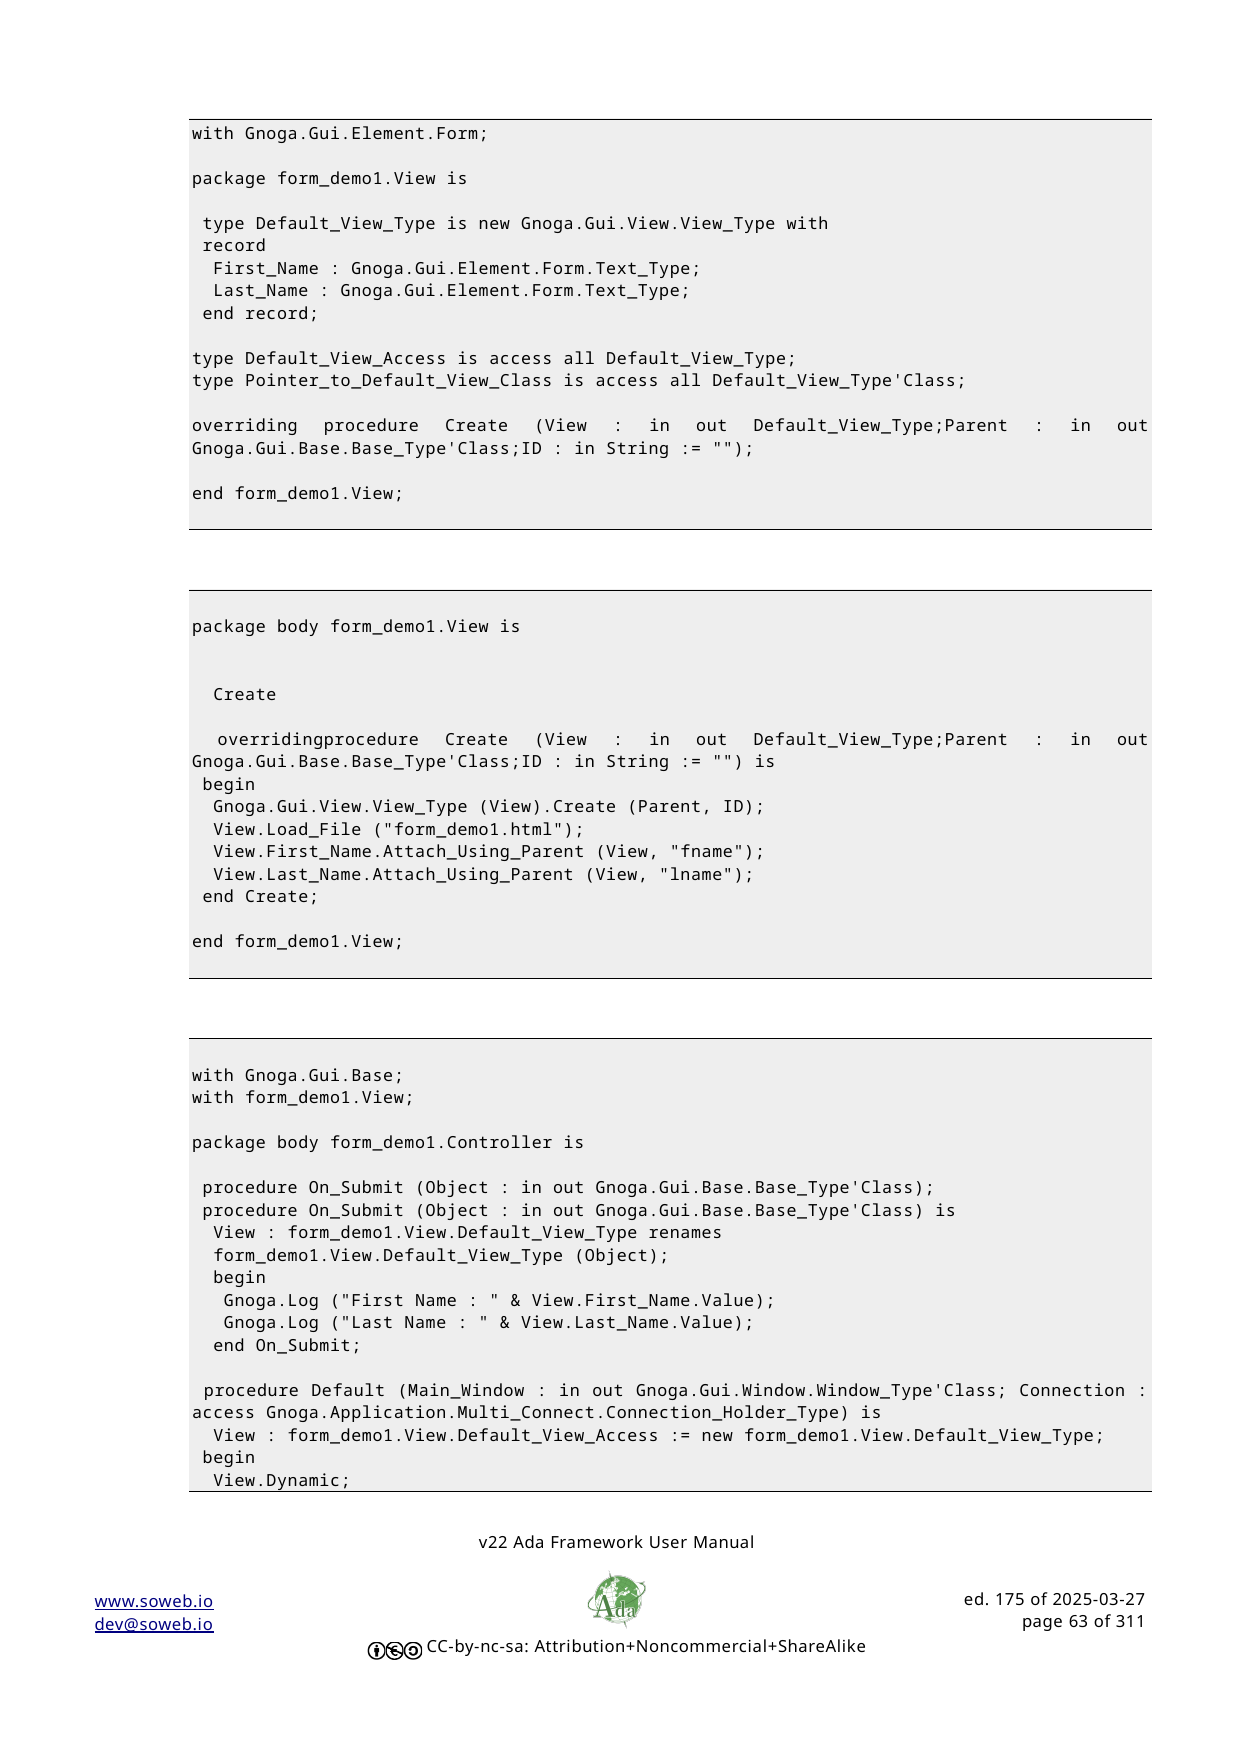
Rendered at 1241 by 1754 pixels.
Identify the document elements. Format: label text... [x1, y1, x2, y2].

list type Pointer_to_Default_View_Class is access all Default_View_Type'Class; [189, 366, 1152, 388]
list ­­ Create [189, 679, 1152, 702]
list ­­­­­­­­­­­­ [189, 702, 1152, 724]
list ­­­­­­­­­­­­ [189, 634, 1152, 679]
list record [189, 231, 1152, 253]
list end form_demo1.View; [189, 478, 1152, 529]
list end record; [189, 298, 1152, 321]
list begin [189, 769, 1152, 792]
list View.Dynamic; [189, 1466, 1152, 1491]
list Last_Name : Gnoga.Gui.Element.Form.Text_Type; [189, 276, 1152, 298]
list procedure On_Submit (Object : in out Gnoga.Gui.Base.Base_Type'Class) is [189, 1196, 1152, 1218]
list end On_Submit; [189, 1331, 1152, 1376]
list with form_demo1.View; [189, 1083, 1152, 1106]
list Gnoga.Log ("Last Name : " & View.Last_Name.Value); [189, 1308, 1152, 1331]
list procedure Default (Main_Window : in out Gnoga.Gui.Window.Window_Type'Class; Connection : access Gnoga.Application.Multi_Connect.Connection_Holder_Type) is [189, 1376, 1152, 1421]
list with Gnoga.Gui.Element.Form; [189, 120, 1152, 163]
list View.Last_Name.Attach_Using_Parent (View, "lname"); [189, 859, 1152, 882]
list View : form_demo1.View.Default_View_Type renames [189, 1218, 1152, 1241]
list package form_demo1.View is [189, 163, 1152, 186]
list package body form_demo1.View is [189, 591, 1152, 634]
list begin [189, 1443, 1152, 1466]
list overriding procedure Create (View : in out Default_View_Type;Parent : in out Gnoga.Gui.Base.Base_Type'Class;ID : in String := ""); [189, 411, 1152, 478]
picture [367, 1642, 423, 1660]
list end form_demo1.View; [189, 904, 1152, 978]
list procedure On_Submit (Object : in out Gnoga.Gui.Base.Base_Type'Class); [189, 1151, 1152, 1196]
list package body form_demo1.Controller is [189, 1106, 1152, 1151]
list begin [189, 1263, 1152, 1286]
list View.Load_File ("form_demo1.html"); [189, 814, 1152, 837]
list type Default_View_Access is access all Default_View_Type; [189, 343, 1152, 366]
list end Create; [189, 882, 1152, 904]
list type Default_View_Type is new Gnoga.Gui.View.View_Type with [189, 186, 1152, 231]
picture [587, 1570, 646, 1629]
list First_Name : Gnoga.Gui.Element.Form.Text_Type; [189, 253, 1152, 276]
list form_demo1.View.Default_View_Type (Object); [189, 1241, 1152, 1263]
list Gnoga.Log ("First Name : " & View.First_Name.Value); [189, 1286, 1152, 1308]
list with Gnoga.Gui.Base; [189, 1039, 1152, 1083]
list View : form_demo1.View.Default_View_Access := new form_demo1.View.Default_View_Type; [189, 1421, 1152, 1443]
list overridingprocedure Create (View : in out Default_View_Type;Parent : in out Gnoga.Gui.Base.Base_Type'Class;ID : in String := "") is [189, 724, 1152, 769]
list View.First_Name.Attach_Using_Parent (View, "fname"); [189, 837, 1152, 859]
list Gnoga.Gui.View.View_Type (View).Create (Parent, ID); [189, 792, 1152, 814]
